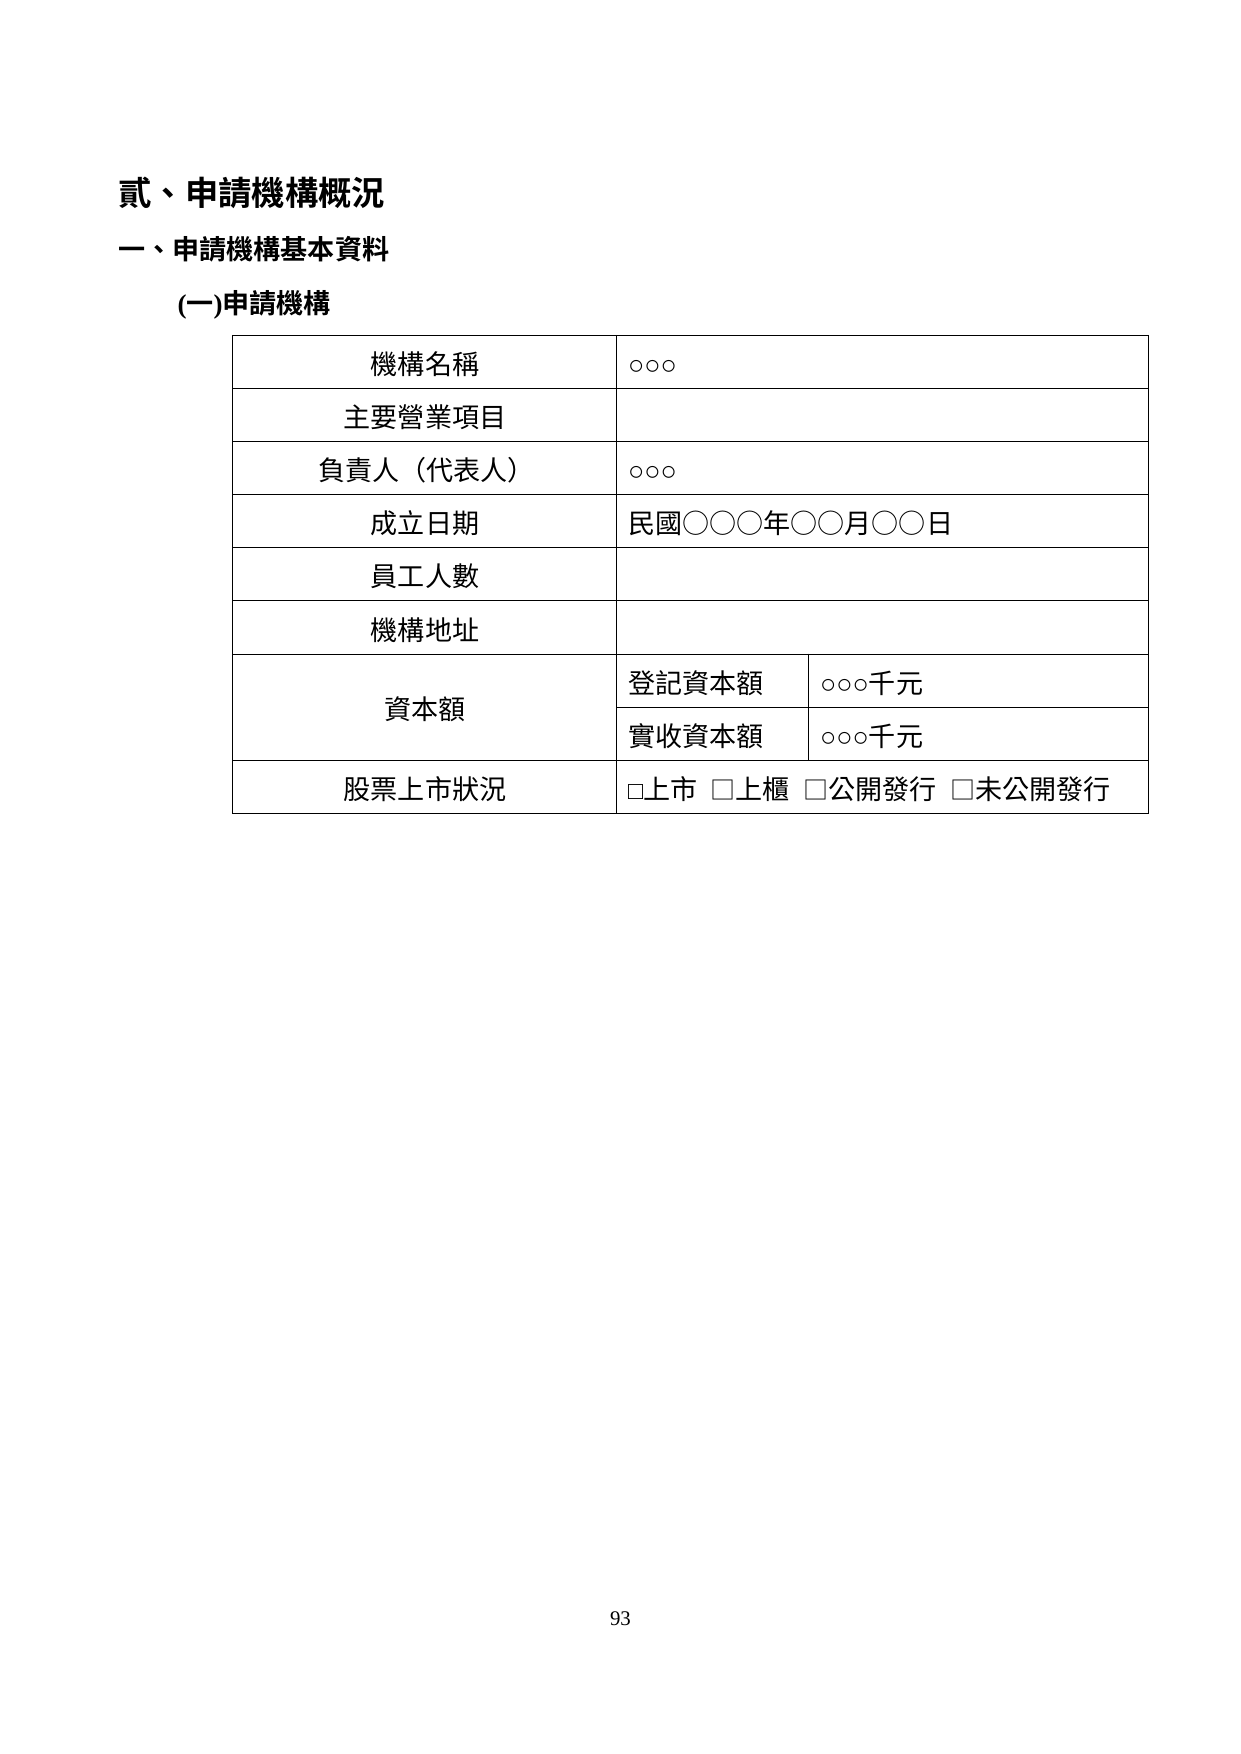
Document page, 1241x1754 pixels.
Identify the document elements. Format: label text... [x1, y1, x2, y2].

table_cell [617, 548, 1148, 600]
table_cell 民國○○○年○○月○○日 [617, 495, 1148, 547]
table_cell ○○○ [617, 442, 1148, 494]
table_cell [617, 601, 1148, 653]
subtitle 貳、申請機構概況 [118, 172, 1122, 214]
subtitle (一)申請機構 [118, 281, 1122, 322]
table_cell 負責人（代表人） [233, 442, 616, 494]
subtitle 一、申請機構基本資料 [118, 226, 1122, 268]
table_cell ○○○千元 [809, 708, 1148, 760]
table_header ○○○ [617, 336, 1148, 388]
table_cell [617, 389, 1148, 441]
table_cell 資本額 [233, 655, 616, 760]
table_cell 股票上市狀況 [233, 761, 616, 813]
table_cell 登記資本額 [617, 655, 808, 707]
table_cell 主要營業項目 [233, 389, 616, 441]
table_header 機構名稱 [233, 336, 616, 388]
table_cell 實收資本額 [617, 708, 808, 760]
table_cell 機構地址 [233, 601, 616, 653]
table_cell □上市 □上櫃 □公開發行 □未公開發行 [617, 761, 1148, 813]
table_cell 成立日期 [233, 495, 616, 547]
table_cell ○○○千元 [809, 655, 1148, 707]
table_cell 員工人數 [233, 548, 616, 600]
